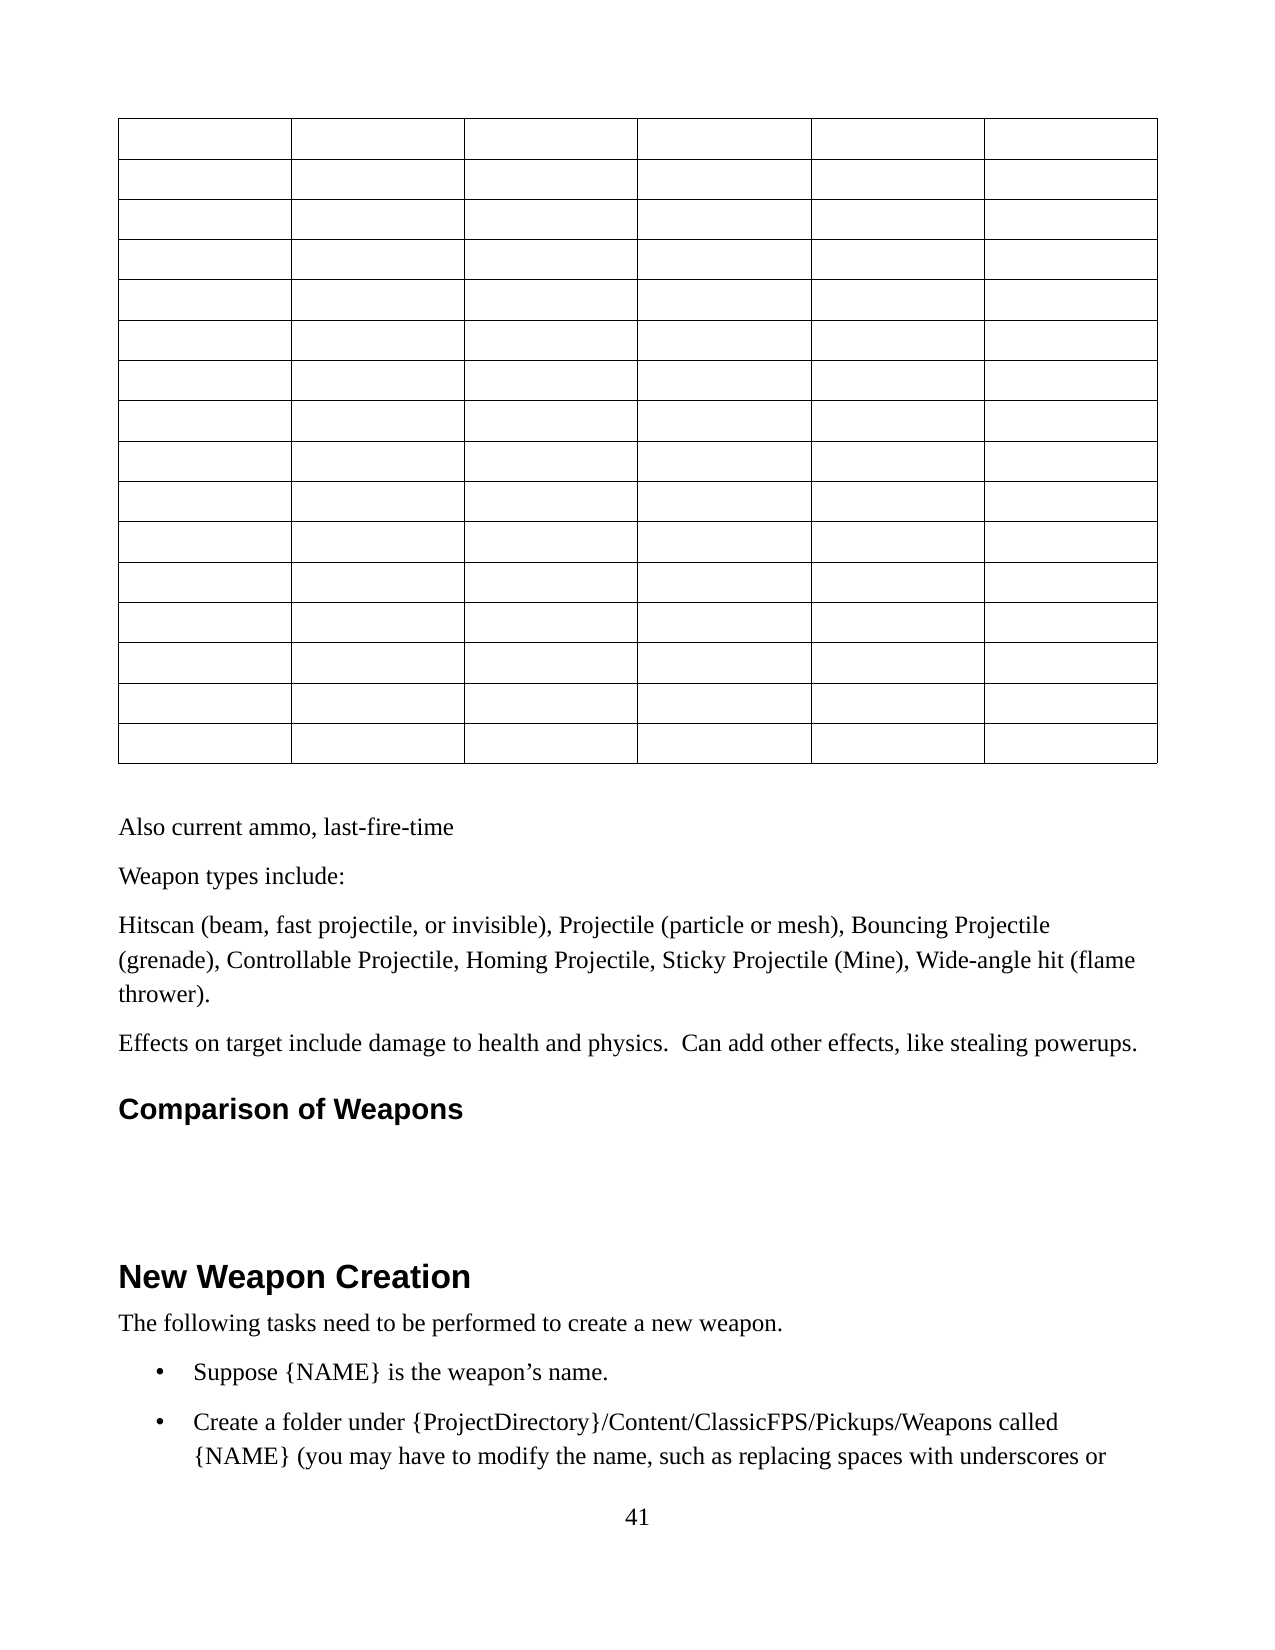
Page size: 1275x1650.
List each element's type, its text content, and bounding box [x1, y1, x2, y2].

table_cell [292, 200, 464, 239]
table_cell [292, 321, 464, 360]
table_cell [985, 563, 1157, 602]
table_cell [119, 522, 291, 562]
table_cell [638, 442, 811, 481]
table_cell [292, 684, 464, 723]
table_cell [119, 442, 291, 481]
table_cell [812, 160, 984, 199]
table_cell [638, 684, 811, 723]
table_cell [292, 563, 464, 602]
table_cell [638, 643, 811, 682]
table_cell [465, 160, 637, 199]
text Effects on target include damage to health and physics. Can add other effects, like stealing powerups. [118, 1028, 1157, 1057]
table_cell [292, 724, 464, 763]
table_cell [119, 724, 291, 763]
table_cell [638, 119, 811, 158]
list Suppose {NAME} is the weapon’s name. [156, 1357, 1157, 1386]
table_cell [119, 119, 291, 158]
table_cell [985, 401, 1157, 441]
table_cell [638, 482, 811, 521]
table_cell [638, 563, 811, 602]
table_cell [638, 603, 811, 642]
table_cell [985, 643, 1157, 682]
table_cell [465, 482, 637, 521]
table_cell [812, 724, 984, 763]
table_cell [119, 401, 291, 441]
table_cell [465, 280, 637, 320]
table_cell [292, 643, 464, 682]
text The following tasks need to be performed to create a new weapon. [118, 1308, 1157, 1337]
table_cell [465, 321, 637, 360]
table_cell [119, 482, 291, 521]
table_cell [985, 684, 1157, 723]
table_cell [292, 361, 464, 400]
table_cell [292, 401, 464, 441]
table_cell [119, 643, 291, 682]
table_cell [465, 200, 637, 239]
table_cell [119, 280, 291, 320]
table_cell [812, 563, 984, 602]
table_cell [812, 361, 984, 400]
table_cell [985, 321, 1157, 360]
table_cell [292, 240, 464, 279]
table_cell [465, 563, 637, 602]
table_cell [985, 200, 1157, 239]
table_cell [465, 401, 637, 441]
table_cell [985, 119, 1157, 158]
subtitle New Weapon Creation [118, 1257, 1157, 1296]
table_cell [985, 442, 1157, 481]
table_cell [985, 361, 1157, 400]
table_cell [812, 119, 984, 158]
table_cell [812, 321, 984, 360]
table_cell [119, 160, 291, 199]
table_cell [465, 119, 637, 158]
table_cell [985, 603, 1157, 642]
table_cell [985, 160, 1157, 199]
list Create a folder under {ProjectDirectory}/Content/ClassicFPS/Pickups/Weapons called {NAME} (you may have to modify the name, such as replacing spaces with underscores or [156, 1407, 1157, 1470]
table_cell [465, 361, 637, 400]
table_cell [812, 482, 984, 521]
text Hitscan (beam, fast projectile, or invisible), Projectile (particle or mesh), Bouncing Projectile (grenade), Controllable Projectile, Homing Projectile, Sticky Projectile (Mine), Wide-angle hit (flame thrower). [118, 910, 1157, 1008]
table_cell [638, 401, 811, 441]
table_cell [812, 603, 984, 642]
table_cell [119, 240, 291, 279]
table_cell [638, 321, 811, 360]
table_cell [292, 522, 464, 562]
table_cell [812, 442, 984, 481]
table_cell [292, 280, 464, 320]
table_cell [119, 603, 291, 642]
table_cell [465, 684, 637, 723]
table_cell [638, 200, 811, 239]
table_cell [465, 442, 637, 481]
table_cell [119, 563, 291, 602]
table_cell [638, 160, 811, 199]
text Weapon types include: [118, 861, 1157, 890]
table_cell [812, 200, 984, 239]
table_cell [812, 522, 984, 562]
table_cell [119, 321, 291, 360]
table_cell [119, 684, 291, 723]
table_cell [985, 280, 1157, 320]
table_cell [465, 240, 637, 279]
table_cell [812, 280, 984, 320]
table_cell [292, 482, 464, 521]
table_cell [292, 603, 464, 642]
table_cell [119, 200, 291, 239]
table_cell [985, 240, 1157, 279]
table_cell [812, 684, 984, 723]
table_cell [812, 240, 984, 279]
table_cell [465, 643, 637, 682]
table_cell [812, 401, 984, 441]
table_cell [812, 643, 984, 682]
table_cell [292, 119, 464, 158]
table_cell [638, 724, 811, 763]
table_cell [119, 361, 291, 400]
table_cell [465, 522, 637, 562]
table_cell [985, 522, 1157, 562]
table_cell [292, 442, 464, 481]
text Also current ammo, last-fire-time [118, 812, 1157, 841]
table_cell [465, 724, 637, 763]
table_cell [638, 280, 811, 320]
table_cell [985, 482, 1157, 521]
subtitle Comparison of Weapons [118, 1092, 1157, 1126]
table_cell [638, 240, 811, 279]
table_cell [985, 724, 1157, 763]
table_cell [465, 603, 637, 642]
table_cell [638, 522, 811, 562]
table_cell [638, 361, 811, 400]
table_cell [292, 160, 464, 199]
